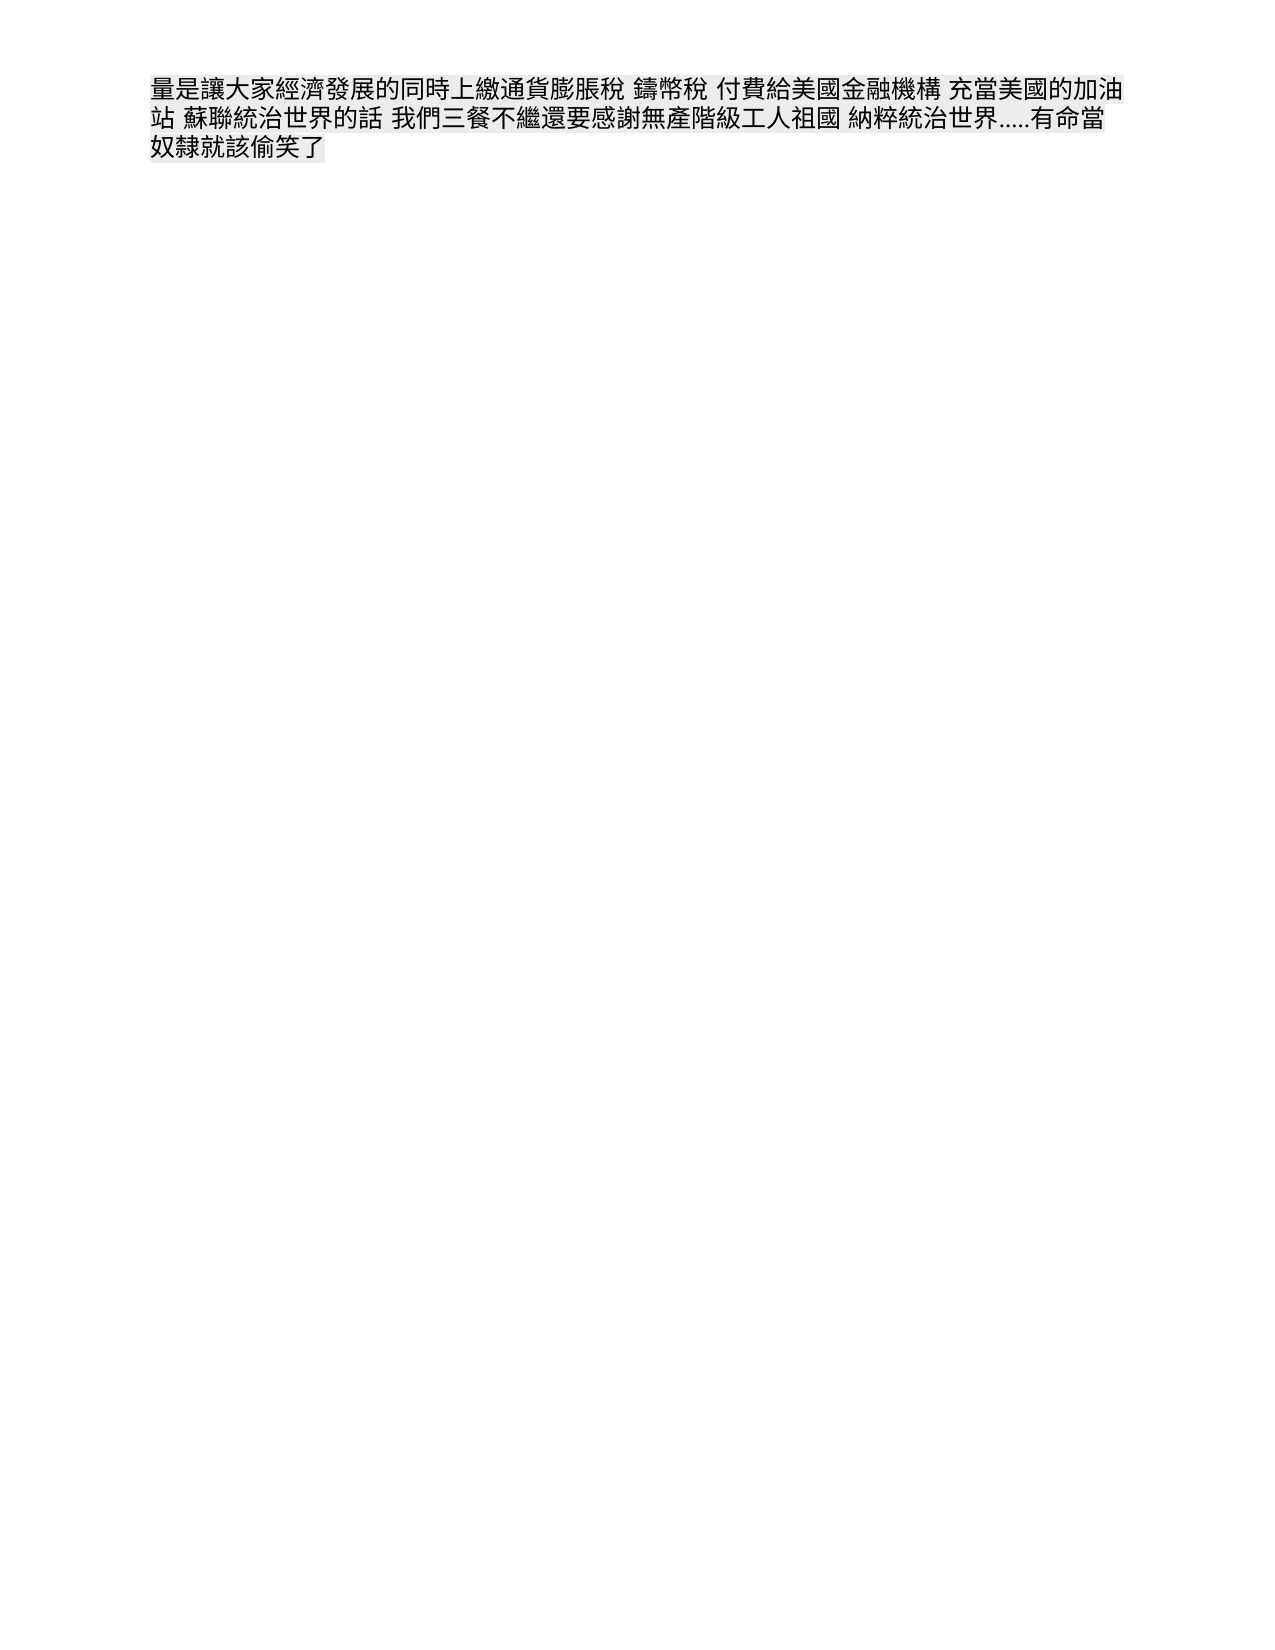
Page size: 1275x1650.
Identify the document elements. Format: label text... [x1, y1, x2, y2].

text 量是讓大家經濟發展的同時上繳通貨膨脹稅 鑄幣稅 付費給美國金融機構 充當美國的加油站 蘇聯統治世界的話 我們三餐不繼還要感謝無產階級工人祖國 納粹統治世界.....有命當奴隸就該偷笑了 [150, 75, 1125, 163]
